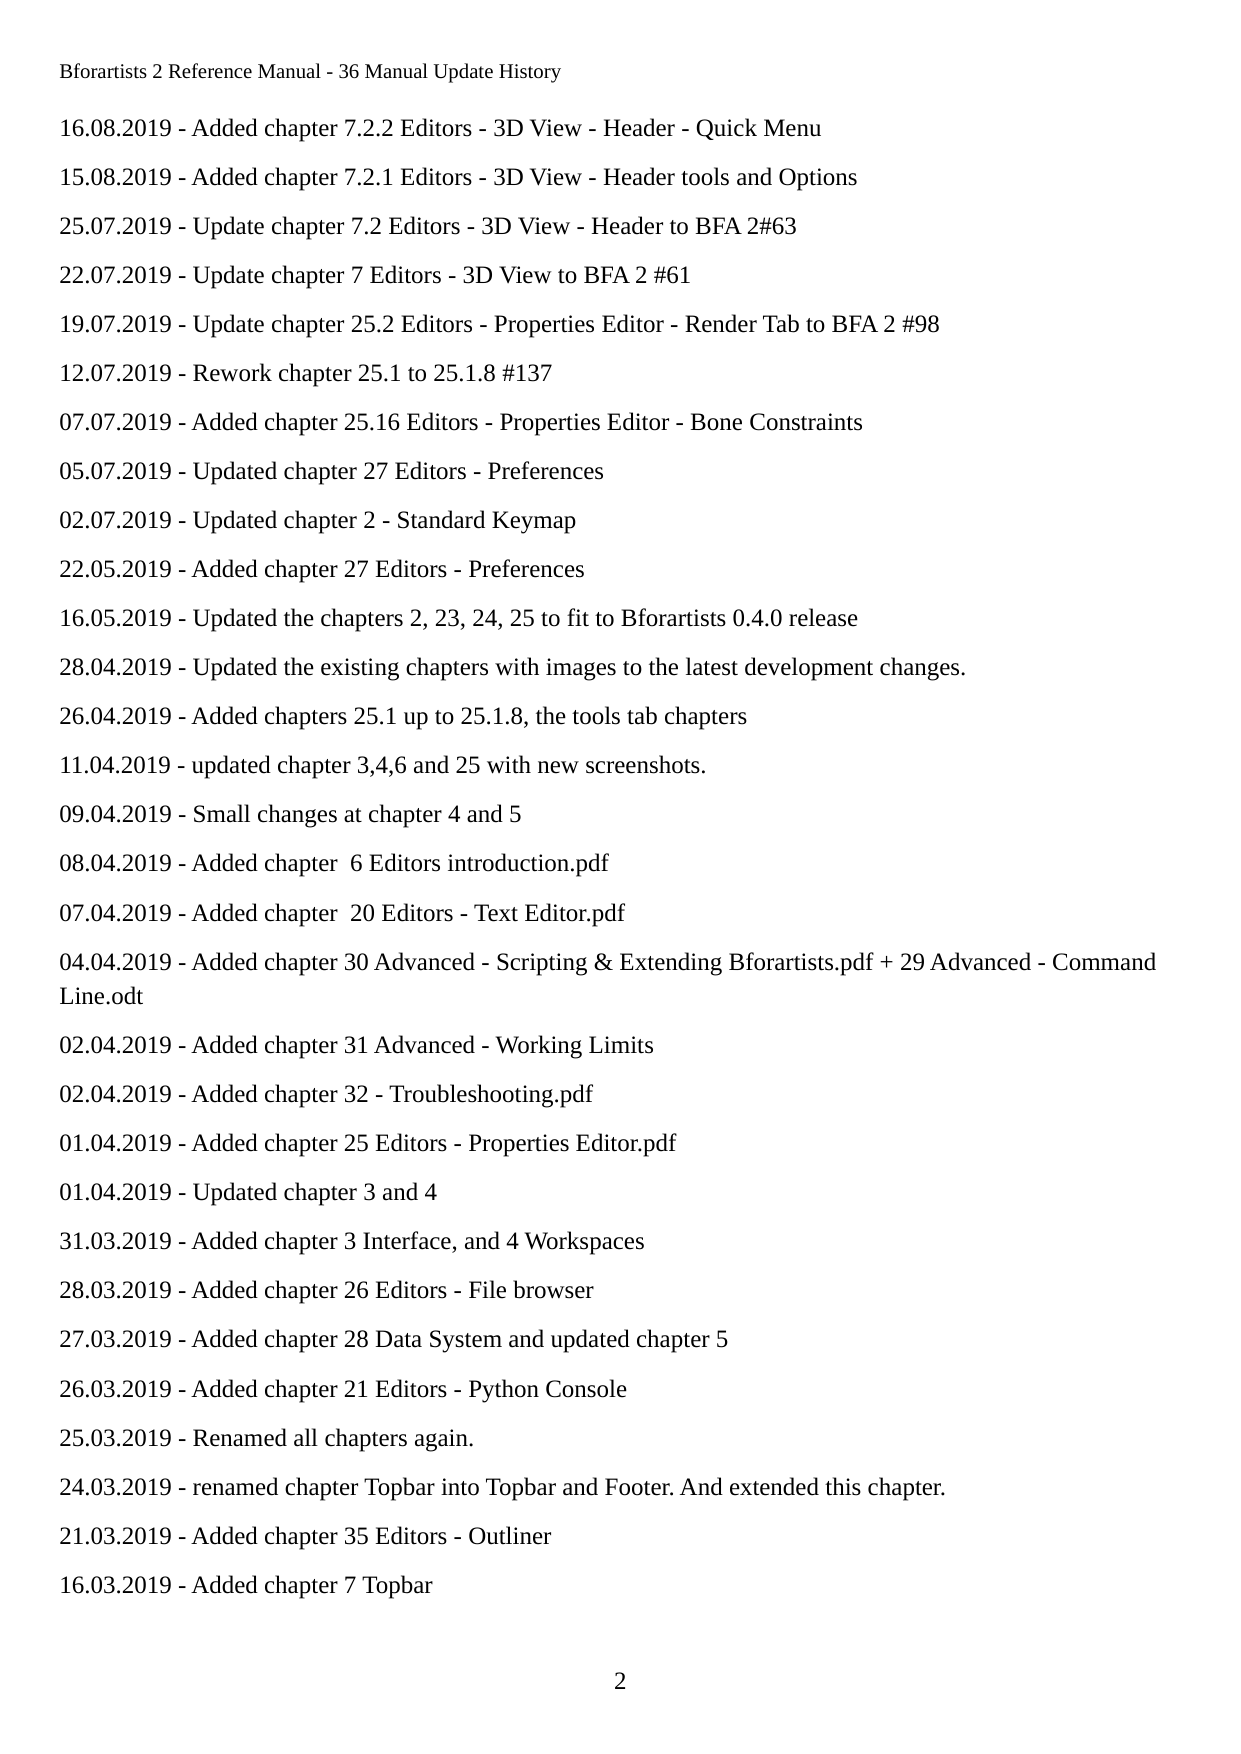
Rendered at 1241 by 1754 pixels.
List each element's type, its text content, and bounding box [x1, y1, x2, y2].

text 02.04.2019 - Added chapter 31 Advanced - Working Limits [59, 1030, 1181, 1059]
text 31.03.2019 - Added chapter 3 Interface, and 4 Workspaces [59, 1226, 1181, 1255]
text 19.07.2019 - Update chapter 25.2 Editors - Properties Editor - Render Tab to BFA 2 #98 [59, 309, 1181, 338]
text 11.04.2019 - updated chapter 3,4,6 and 25 with new screenshots. [59, 750, 1181, 779]
text 22.05.2019 - Added chapter 27 Editors - Preferences [59, 554, 1181, 583]
text 16.03.2019 - Added chapter 7 Topbar [59, 1570, 1181, 1599]
text 07.07.2019 - Added chapter 25.16 Editors - Properties Editor - Bone Constraints [59, 407, 1181, 436]
text 01.04.2019 - Added chapter 25 Editors - Properties Editor.pdf [59, 1128, 1181, 1157]
text 26.04.2019 - Added chapters 25.1 up to 25.1.8, the tools tab chapters [59, 701, 1181, 730]
text 16.05.2019 - Updated the chapters 2, 23, 24, 25 to fit to Bforartists 0.4.0 release [59, 603, 1181, 632]
text 26.03.2019 - Added chapter 21 Editors - Python Console [59, 1374, 1181, 1402]
text 12.07.2019 - Rework chapter 25.1 to 25.1.8 #137 [59, 358, 1181, 387]
text 04.04.2019 - Added chapter 30 Advanced - Scripting & Extending Bforartists.pdf + 29 Advanced - Command Line.odt [59, 947, 1181, 1010]
text 28.03.2019 - Added chapter 26 Editors - File browser [59, 1276, 1181, 1304]
text 22.07.2019 - Update chapter 7 Editors - 3D View to BFA 2 #61 [59, 260, 1181, 288]
text 08.04.2019 - Added chapter 6 Editors introduction.pdf [59, 848, 1181, 877]
text 21.03.2019 - Added chapter 35 Editors - Outliner [59, 1521, 1181, 1549]
text 15.08.2019 - Added chapter 7.2.1 Editors - 3D View - Header tools and Options [59, 162, 1181, 190]
text 02.07.2019 - Updated chapter 2 - Standard Keymap [59, 505, 1181, 534]
text 07.04.2019 - Added chapter 20 Editors - Text Editor.pdf [59, 898, 1181, 926]
text 16.08.2019 - Added chapter 7.2.2 Editors - 3D View - Header - Quick Menu [59, 113, 1181, 141]
text 25.03.2019 - Renamed all chapters again. [59, 1423, 1181, 1451]
text 28.04.2019 - Updated the existing chapters with images to the latest development changes. [59, 652, 1181, 681]
text 05.07.2019 - Updated chapter 27 Editors - Preferences [59, 456, 1181, 485]
text 02.04.2019 - Added chapter 32 - Troubleshooting.pdf [59, 1079, 1181, 1108]
text 25.07.2019 - Update chapter 7.2 Editors - 3D View - Header to BFA 2#63 [59, 211, 1181, 239]
text 24.03.2019 - renamed chapter Topbar into Topbar and Footer. And extended this chapter. [59, 1472, 1181, 1501]
text 27.03.2019 - Added chapter 28 Data System and updated chapter 5 [59, 1324, 1181, 1353]
text 01.04.2019 - Updated chapter 3 and 4 [59, 1177, 1181, 1206]
text 09.04.2019 - Small changes at chapter 4 and 5 [59, 799, 1181, 828]
